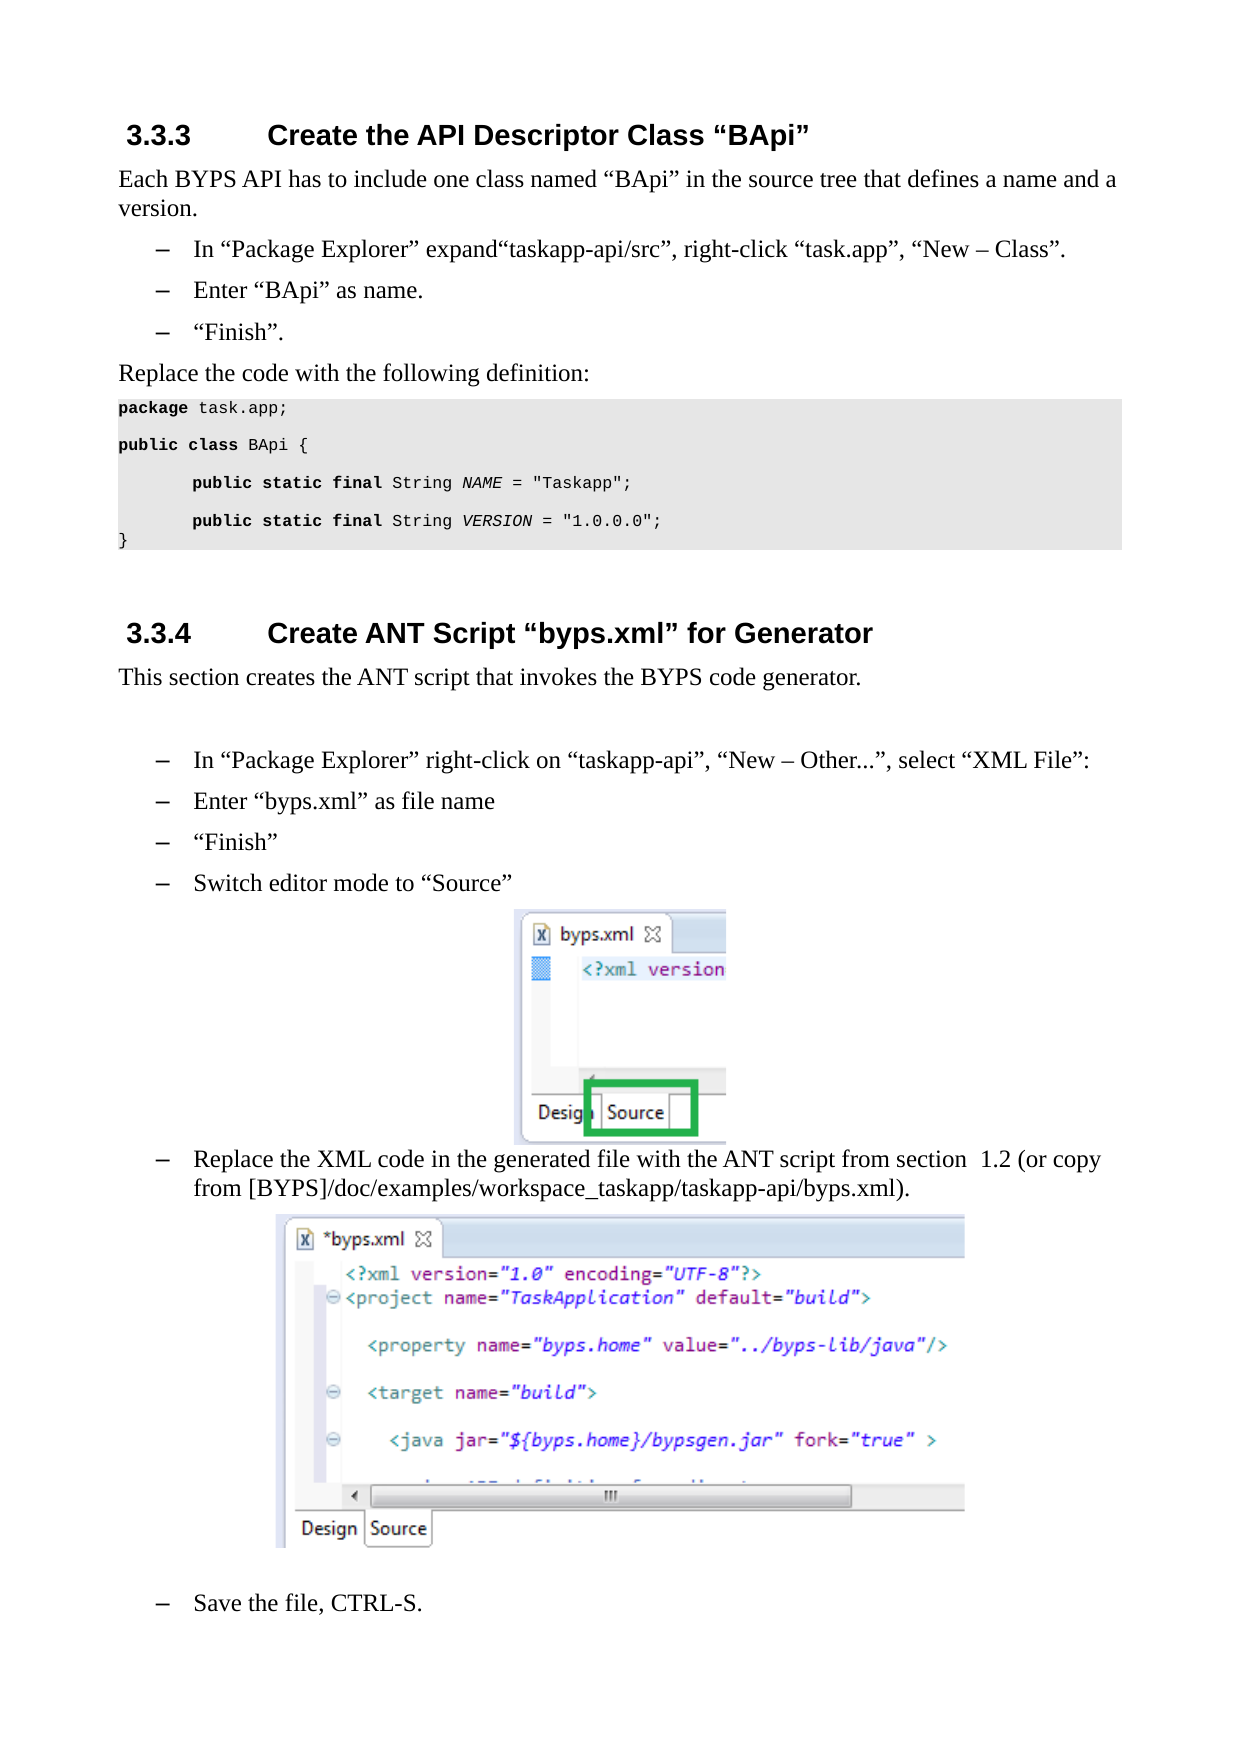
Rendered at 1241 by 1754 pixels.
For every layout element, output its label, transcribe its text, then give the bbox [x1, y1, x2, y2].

list Switch editor mode to “Source” [156, 868, 1122, 897]
list Replace the XML code in the generated file with the ANT script from section 1.2 (or copy from [BYPS]/doc/examples/workspace_taskapp/taskapp-api/byps.xml). [156, 910, 1122, 1202]
text This section creates the ANT script that invokes the BYPS code generator. [118, 662, 1122, 691]
subtitle Create the API Descriptor Class “BApi” [118, 118, 1122, 152]
list “Finish”. [156, 317, 1122, 345]
text package task.app; [118, 399, 1122, 418]
text } [118, 531, 1122, 550]
text public static final String NAME = "Taskapp"; [118, 474, 1122, 493]
text Each BYPS API has to include one class named “BApi” in the source tree that defines a name and a version. [118, 164, 1122, 222]
text public static final String VERSION = "1.0.0.0"; [118, 512, 1122, 531]
list In “Package Explorer” right-click on “taskapp-api”, “New – Other...”, select “XML File”: [156, 745, 1122, 773]
list In “Package Explorer” expand“taskapp-api/src”, right-click “task.app”, “New – Class”. [156, 234, 1122, 263]
text public class BApi { [118, 437, 1122, 456]
list Save the file, CTRL-S. [156, 1588, 1122, 1617]
list Enter “BApi” as name. [156, 275, 1122, 304]
text Replace the code with the following definition: [118, 358, 1122, 387]
subtitle Create ANT Script “byps.xml” for Generator [118, 616, 1122, 650]
list “Finish” [156, 827, 1122, 856]
list Enter “byps.xml” as file name [156, 786, 1122, 815]
